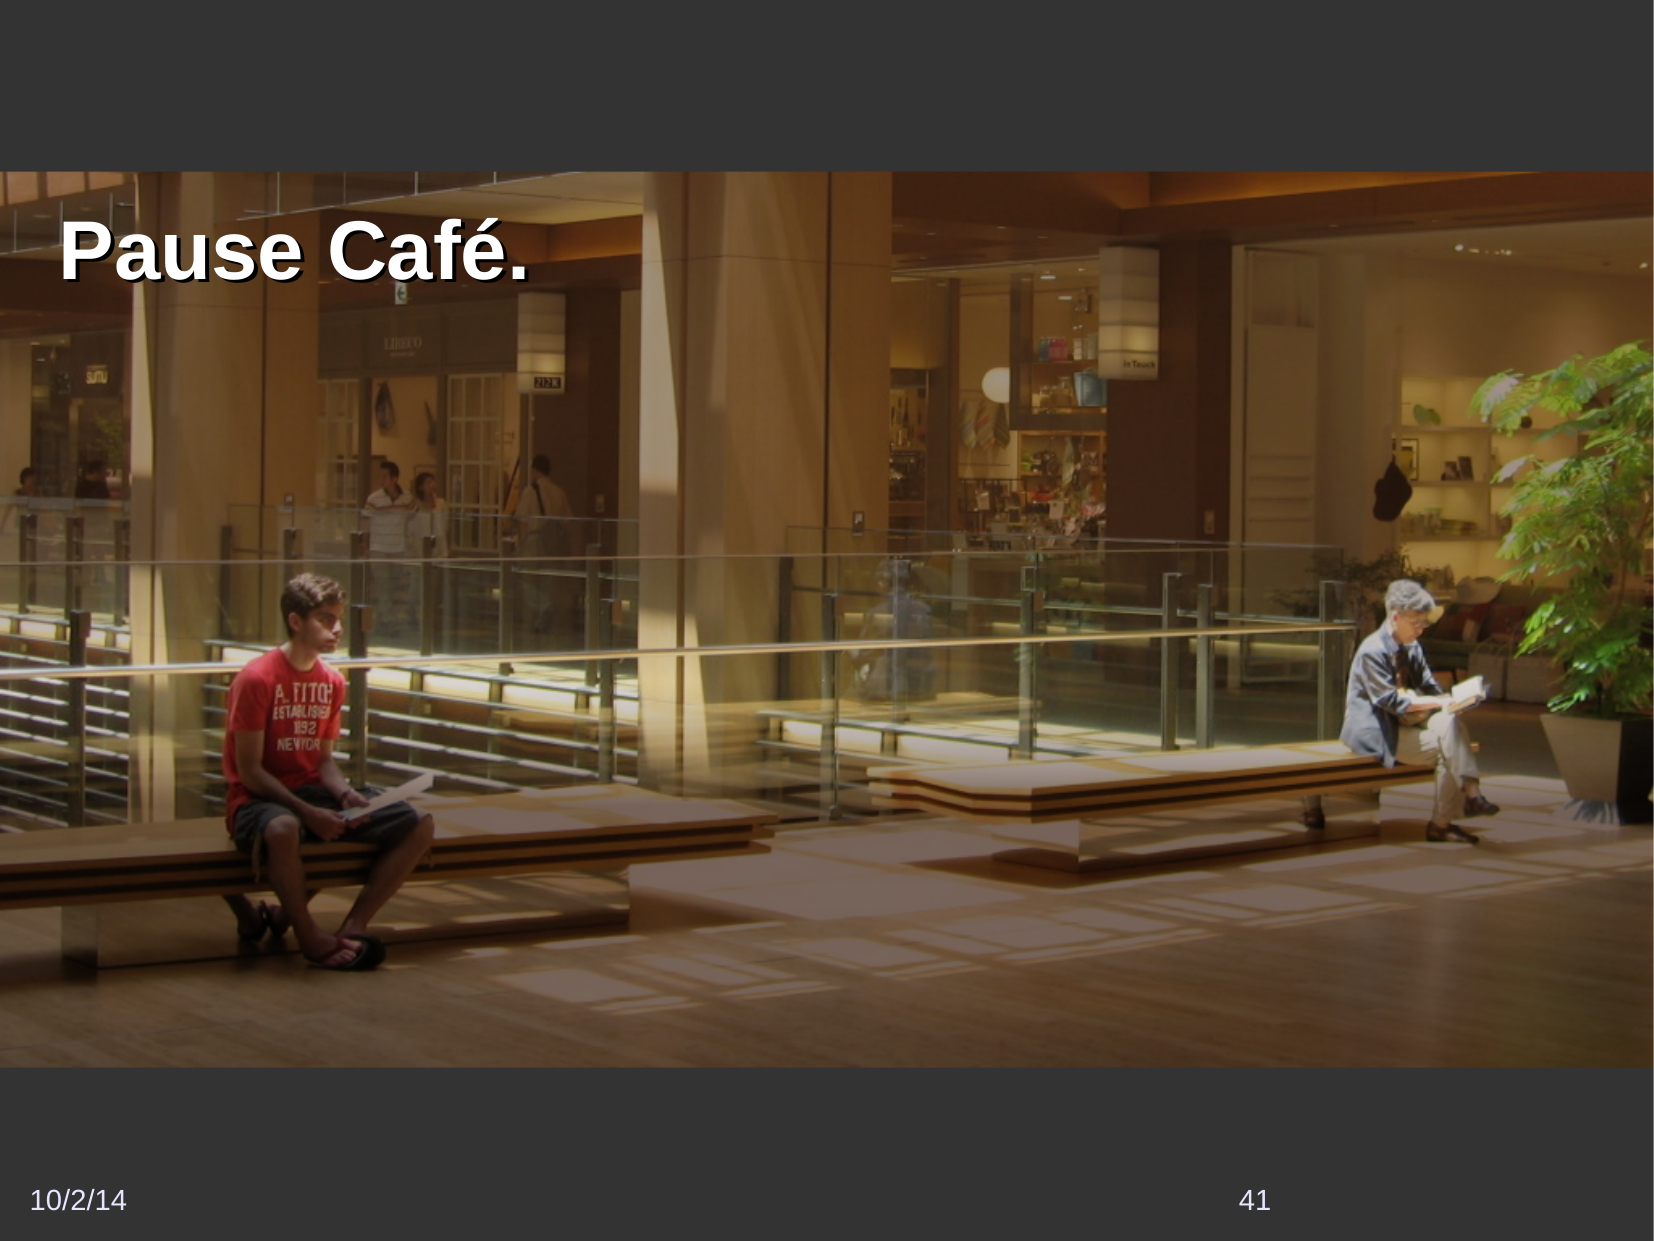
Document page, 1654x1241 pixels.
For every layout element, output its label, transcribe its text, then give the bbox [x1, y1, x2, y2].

text_box 10/2/14 [29, 1181, 415, 1240]
title Pause Café. [59, 195, 1536, 296]
text_box [1238, 1181, 1625, 1240]
picture [0, 0, 1654, 1241]
